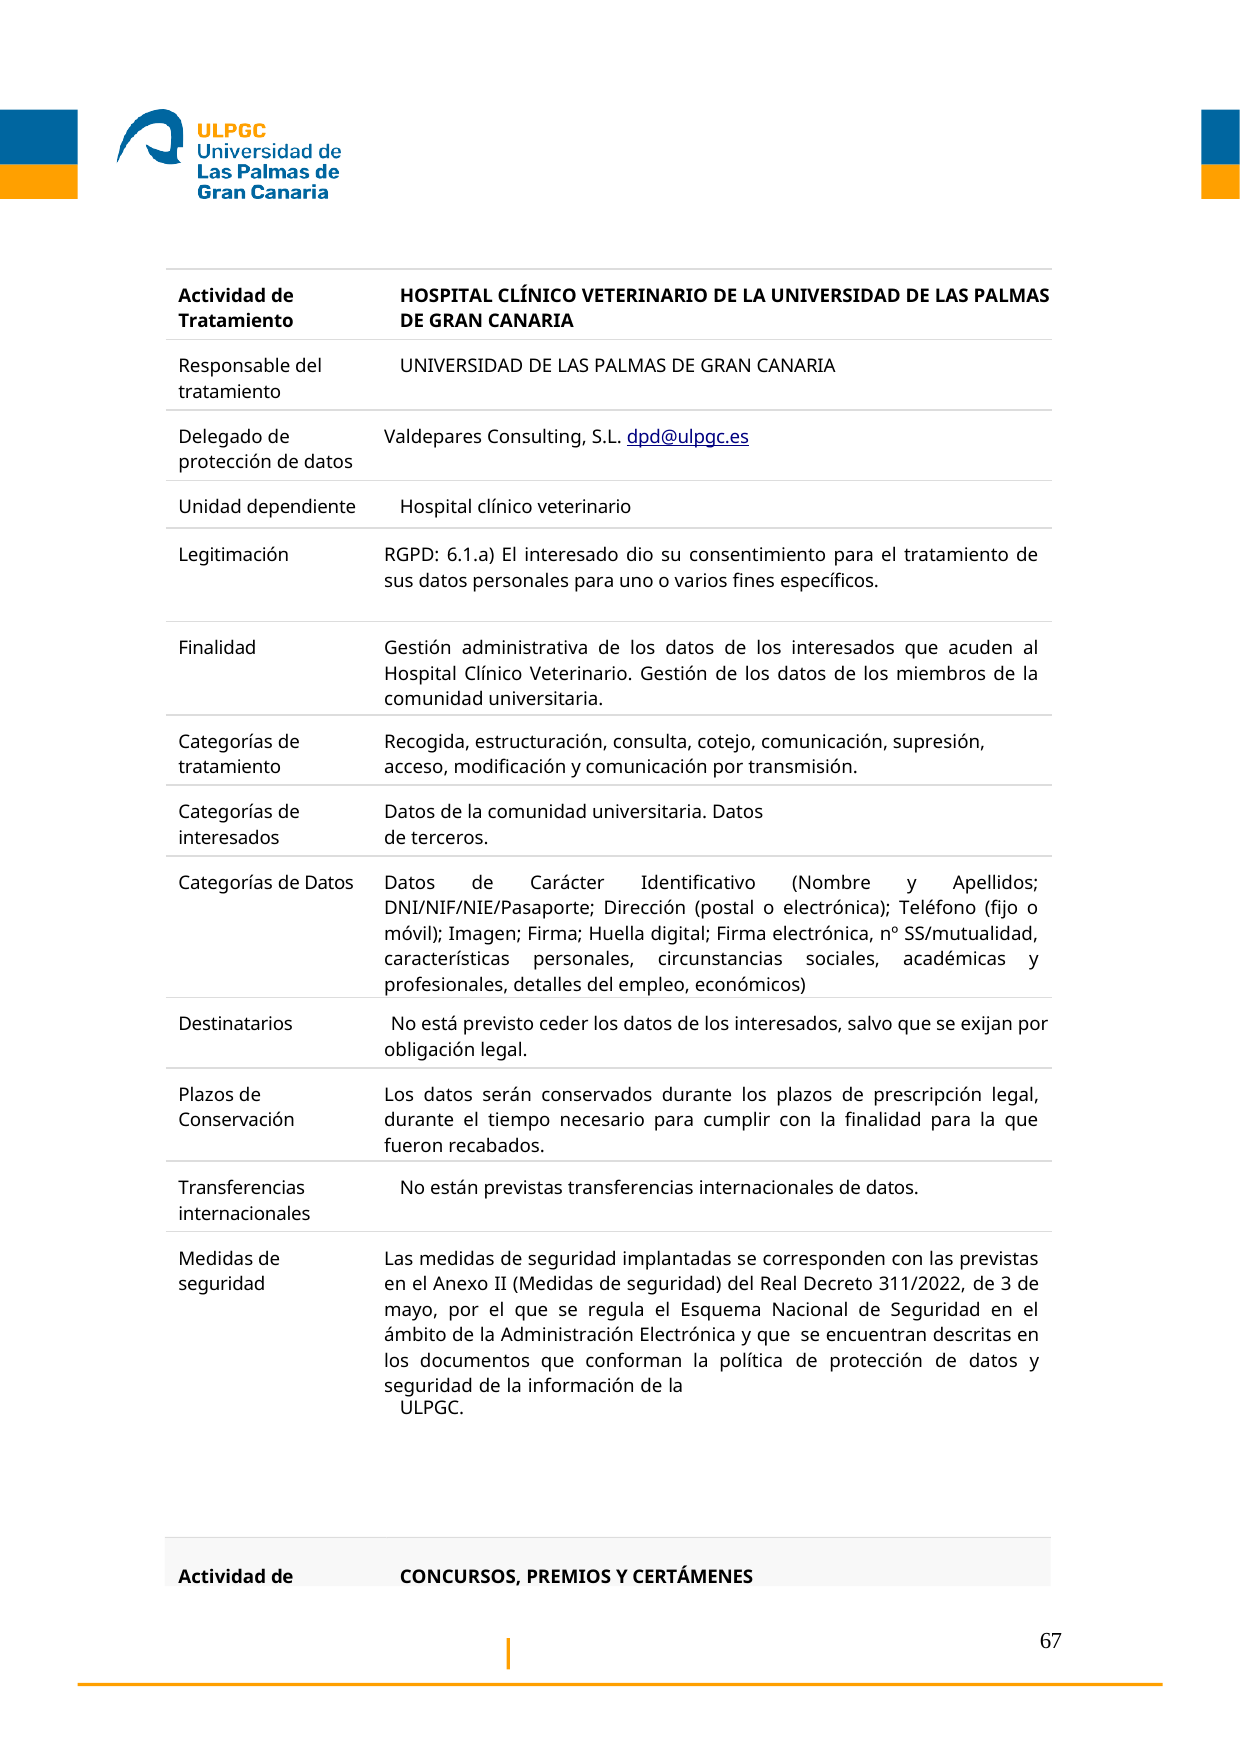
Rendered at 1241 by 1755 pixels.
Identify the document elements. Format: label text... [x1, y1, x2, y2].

table_cell RGPD: 6.1.a) El interesado dio su consentimiento para el tratamiento de sus datos personales para uno o varios fines específicos. [384, 529, 1052, 621]
table_cell Destinatarios [166, 998, 384, 1067]
table_cell Plazos de Conservación [166, 1069, 384, 1160]
table_cell Finalidad [166, 622, 384, 714]
table_cell Valdepares Consulting, S.L. dpd@ulpgc.es [384, 411, 1052, 479]
table_cell Hospital clínico veterinario [384, 481, 1052, 527]
table_cell Legitimación [166, 529, 384, 621]
table_cell No están previstas transferencias internacionales de datos. [384, 1162, 1052, 1231]
table_cell Categorías de Datos [166, 857, 384, 997]
table_cell Categorías de interesados [166, 786, 384, 855]
table_cell Delegado de protección de datos [166, 411, 384, 479]
table_cell Medidas de seguridad [166, 1232, 384, 1419]
table_cell Transferencias internacionales [166, 1162, 384, 1231]
table_cell Datos de Carácter Identificativo (Nombre y Apellidos; DNI/NIF/NIE/Pasaporte; Dirección (postal o electrónica); Teléfono (fijo o móvil); Imagen; Firma; Huella digital; Firma electrónica, nº SS/mutualidad, características personales, circunstancias sociales, académicas y profesionales, detalles del empleo, económicos) [384, 857, 1052, 997]
table_header HOSPITAL CLÍNICO VETERINARIO DE LA UNIVERSIDAD DE LAS PALMAS DE GRAN CANARIA [384, 270, 1052, 338]
table_cell Las medidas de seguridad implantadas se corresponden con las previstas en el Anexo II (Medidas de seguridad) del Real Decreto 311/2022, de 3 de mayo, por el que se regula el Esquema Nacional de Seguridad en el ámbito de la Administración Electrónica y que se encuentran descritas en los documentos que conforman la política de protección de datos y seguridad de la información de la ULPGC. [384, 1232, 1052, 1419]
table_cell Recogida, estructuración, consulta, cotejo, comunicación, supresión, acceso, modificación y comunicación por transmisión. [384, 716, 1052, 784]
table_cell Los datos serán conservados durante los plazos de prescripción legal, durante el tiempo necesario para cumplir con la finalidad para la que fueron recabados. [384, 1069, 1052, 1160]
table_header Actividad de Tratamiento [166, 270, 384, 338]
table_cell No está previsto ceder los datos de los interesados, salvo que se exijan por obligación legal. [384, 998, 1052, 1067]
table_cell Gestión administrativa de los datos de los interesados que acuden al Hospital Clínico Veterinario. Gestión de los datos de los miembros de la comunidad universitaria. [384, 622, 1052, 714]
table_cell Unidad dependiente [166, 481, 384, 527]
table_cell Categorías de tratamiento [166, 716, 384, 784]
table_cell Responsable del tratamiento [166, 340, 384, 409]
table_cell UNIVERSIDAD DE LAS PALMAS DE GRAN CANARIA [384, 340, 1052, 409]
table_cell Datos de la comunidad universitaria. Datos de terceros. [384, 786, 1052, 855]
